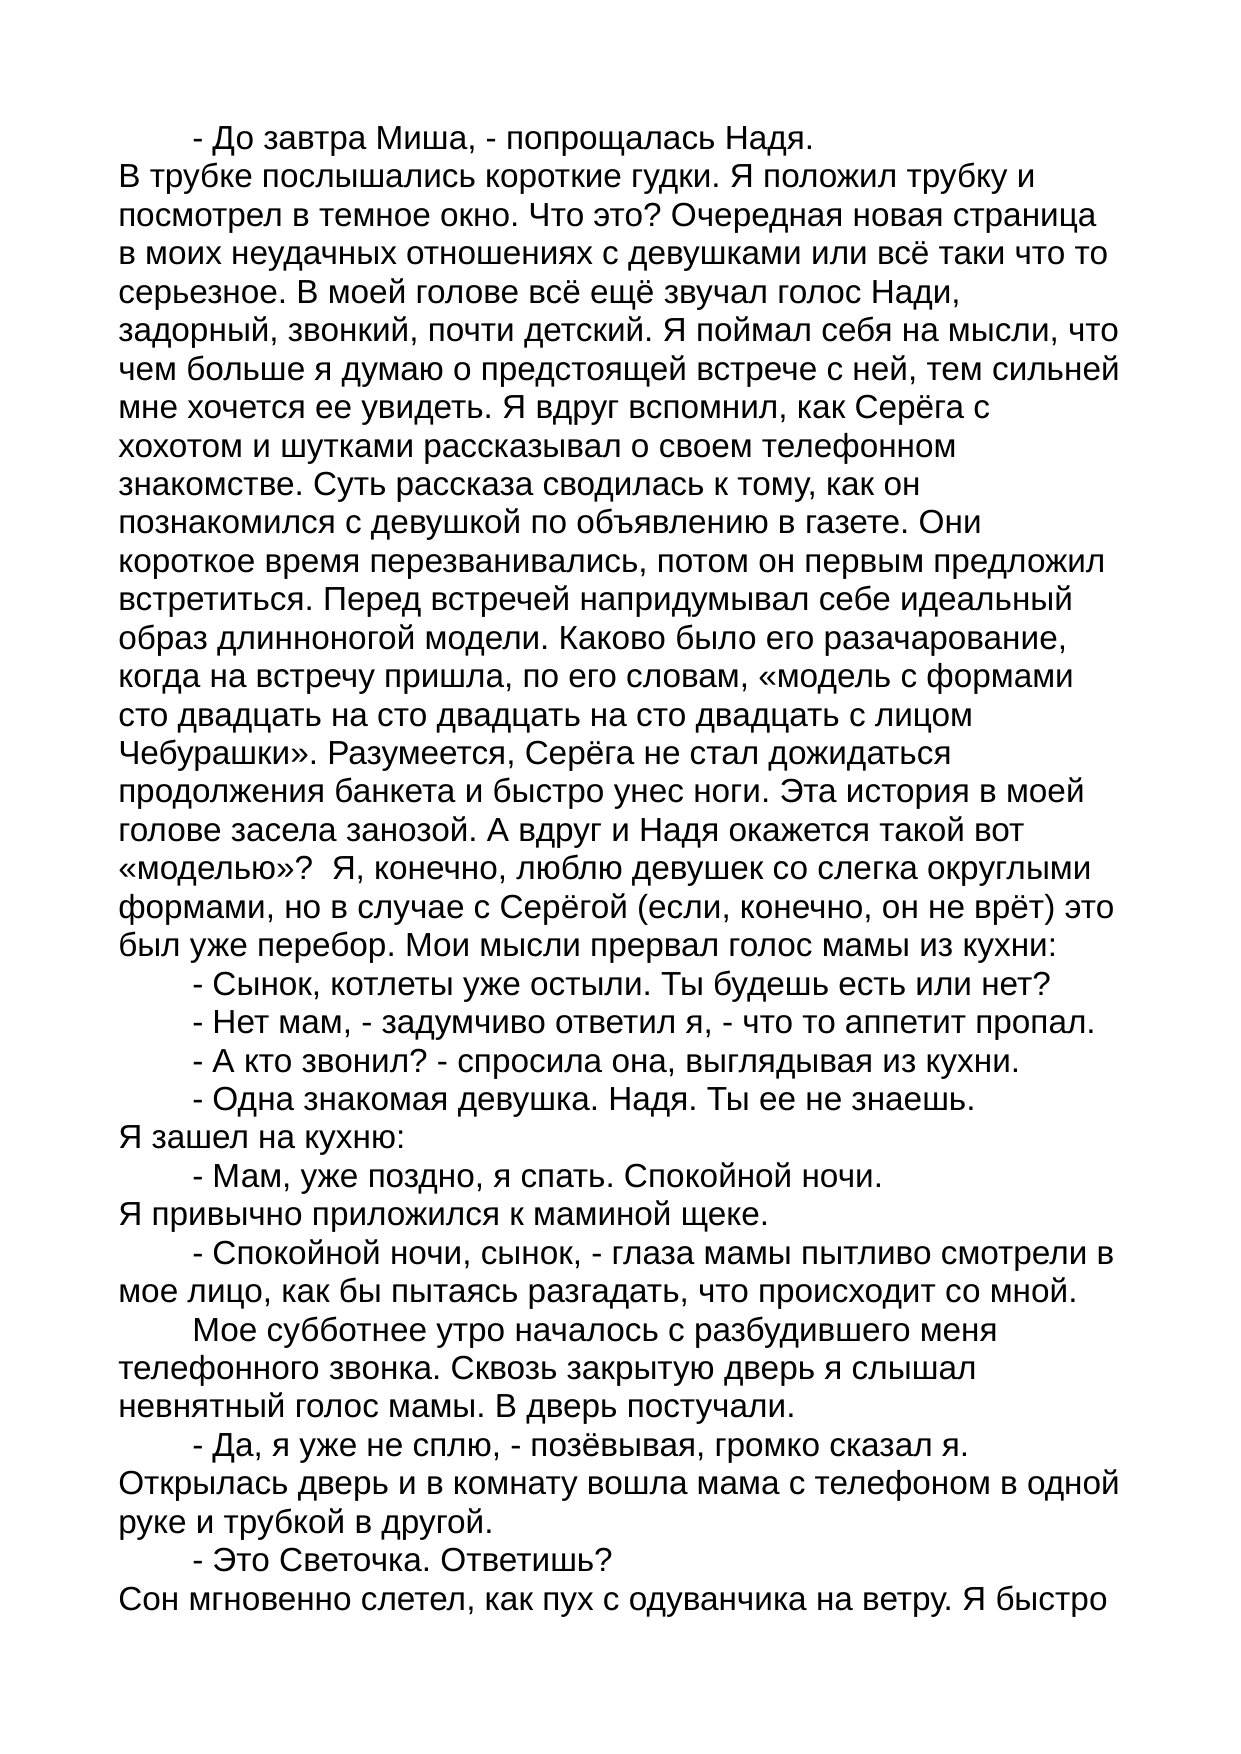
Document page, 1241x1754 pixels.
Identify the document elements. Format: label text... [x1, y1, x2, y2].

text - Это Светочка. Ответишь? [118, 1540, 1122, 1579]
text - До завтра Миша, - попрощалась Надя. [118, 118, 1122, 157]
text Мое субботнее утро началось с разбудившего меня телефонного звонка. Сквозь закрытую дверь я слышал невнятный голос мамы. В дверь постучали. [118, 1310, 1122, 1425]
text - Сынок, котлеты уже остыли. Ты будешь есть или нет? [118, 964, 1122, 1002]
text - Нет мам, - задумчиво ответил я, - что то аппетит пропал. [118, 1002, 1122, 1041]
text Я привычно приложился к маминой щеке. [118, 1194, 1122, 1233]
text - Да, я уже не сплю, - позёвывая, громко сказал я. Открылась дверь и в комнату вошла мама с телефоном в одной руке и трубкой в другой. [118, 1425, 1122, 1540]
text - А кто звонил? - спросила она, выглядывая из кухни. [118, 1041, 1122, 1079]
text В трубке послышались короткие гудки. Я положил трубку и посмотрел в темное окно. Что это? Очередная новая страница в моих неудачных отношениях с девушками или всё таки что то серьезное. В моей голове всё ещё звучал голос Нади, задорный, звонкий, почти детский. Я поймал себя на мысли, что чем больше я думаю о предстоящей встрече с ней, тем сильней мне хочется ее увидеть. Я вдруг вспомнил, как Серёга с хохотом и шутками рассказывал о своем телефонном знакомстве. Суть рассказа сводилась к тому, как он познакомился с девушкой по объявлению в газете. Они короткое время перезванивались, потом он первым предложил встретиться. Перед встречей напридумывал себе идеальный образ длинноногой модели. Каково было его разачарование, когда на встречу пришла, по его словам, «модель с формами сто двадцать на сто двадцать на сто двадцать с лицом Чебурашки». Разумеется, Серёга не стал дожидаться продолжения банкета и быстро унес ноги. Эта история в моей голове засела занозой. А вдруг и Надя окажется такой вот «моделью»? Я, конечно, люблю девушек со слегка округлыми формами, но в случае с Серёгой (если, конечно, он не врёт) это был уже перебор. Мои мысли прервал голос мамы из кухни: [118, 157, 1122, 964]
text - Спокойной ночи, сынок, - глаза мамы пытливо смотрели в мое лицо, как бы пытаясь разгадать, что происходит со мной. [118, 1233, 1122, 1310]
text - Одна знакомая девушка. Надя. Ты ее не знаешь. [118, 1079, 1122, 1117]
text - Мам, уже поздно, я спать. Спокойной ночи. [118, 1156, 1122, 1194]
text Я зашел на кухню: [118, 1117, 1122, 1156]
text Сон мгновенно слетел, как пух с одуванчика на ветру. Я быстро [118, 1579, 1122, 1617]
